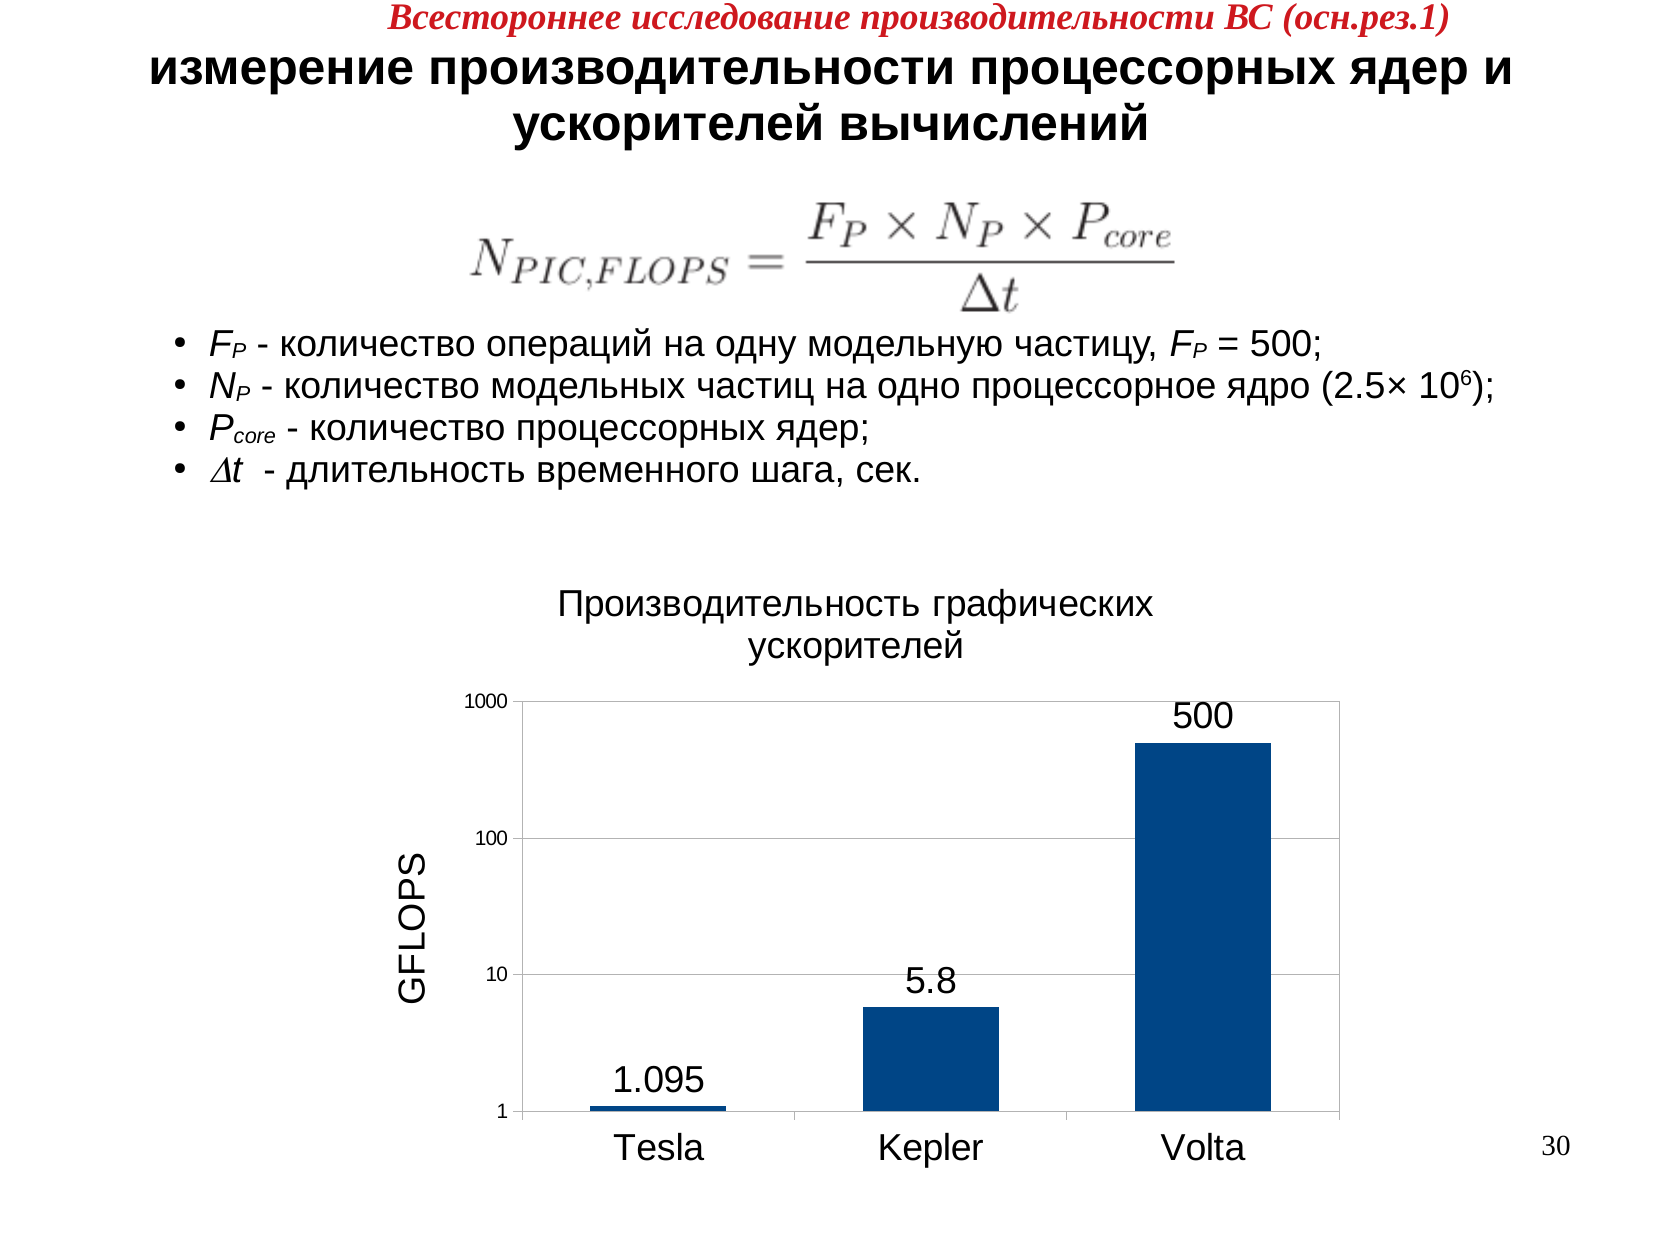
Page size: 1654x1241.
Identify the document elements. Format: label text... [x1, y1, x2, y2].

title измерение производительности процессорных ядер и ускорителей вычислений [0, 0, 1654, 200]
text_box Всестороннее исследование производительности ВС (осн.рез.1) [372, 0, 1501, 87]
text_box FP - количество операций на одну модельную частицу, FP = 500; NP - количество модельных частиц на одно процессорное ядро (2.5× 106); Pcore - количество процессорных ядер; Dt - длительность временного шага, сек. [158, 315, 1532, 544]
picture [438, 200, 1201, 315]
chart [352, 549, 1360, 1181]
